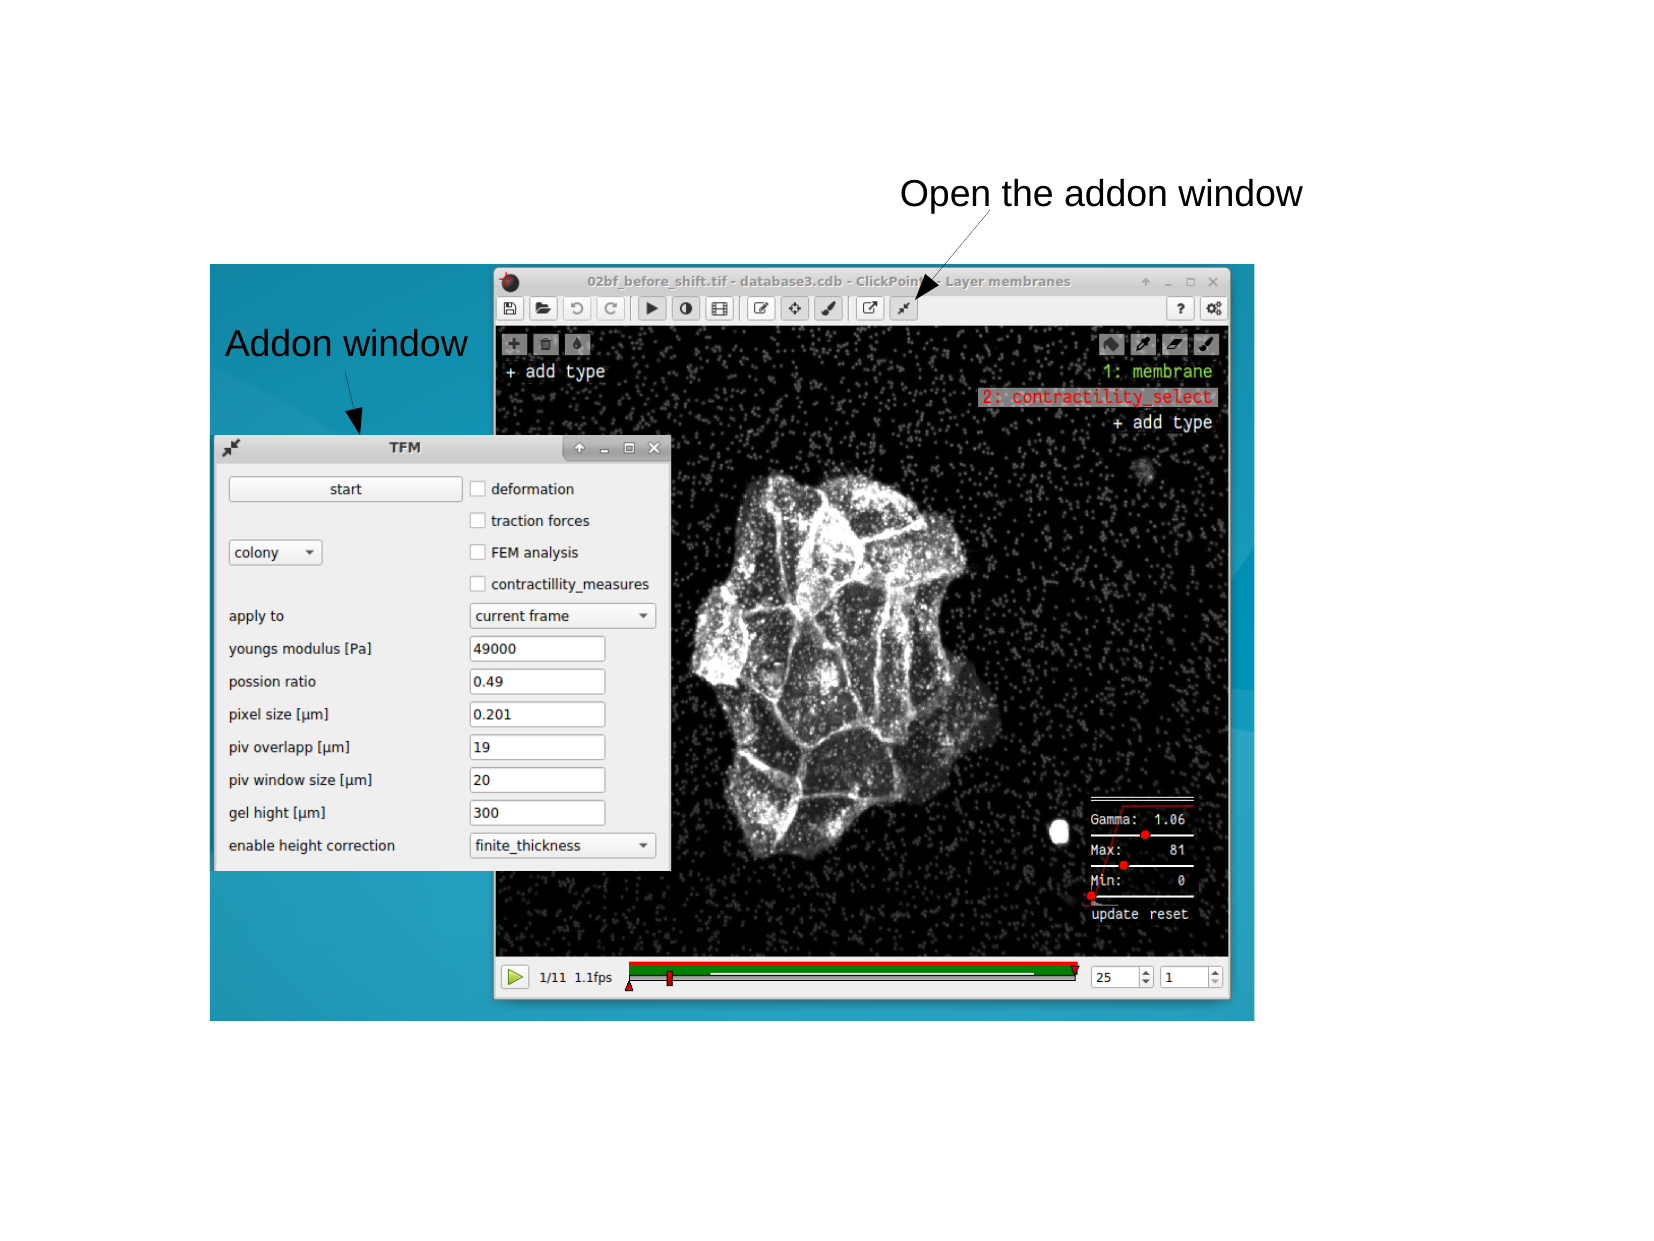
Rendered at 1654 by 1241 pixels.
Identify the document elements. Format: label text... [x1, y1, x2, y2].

text_box Addon window [210, 315, 799, 372]
picture [210, 264, 1255, 1021]
text_box Open the addon window [885, 165, 1474, 222]
